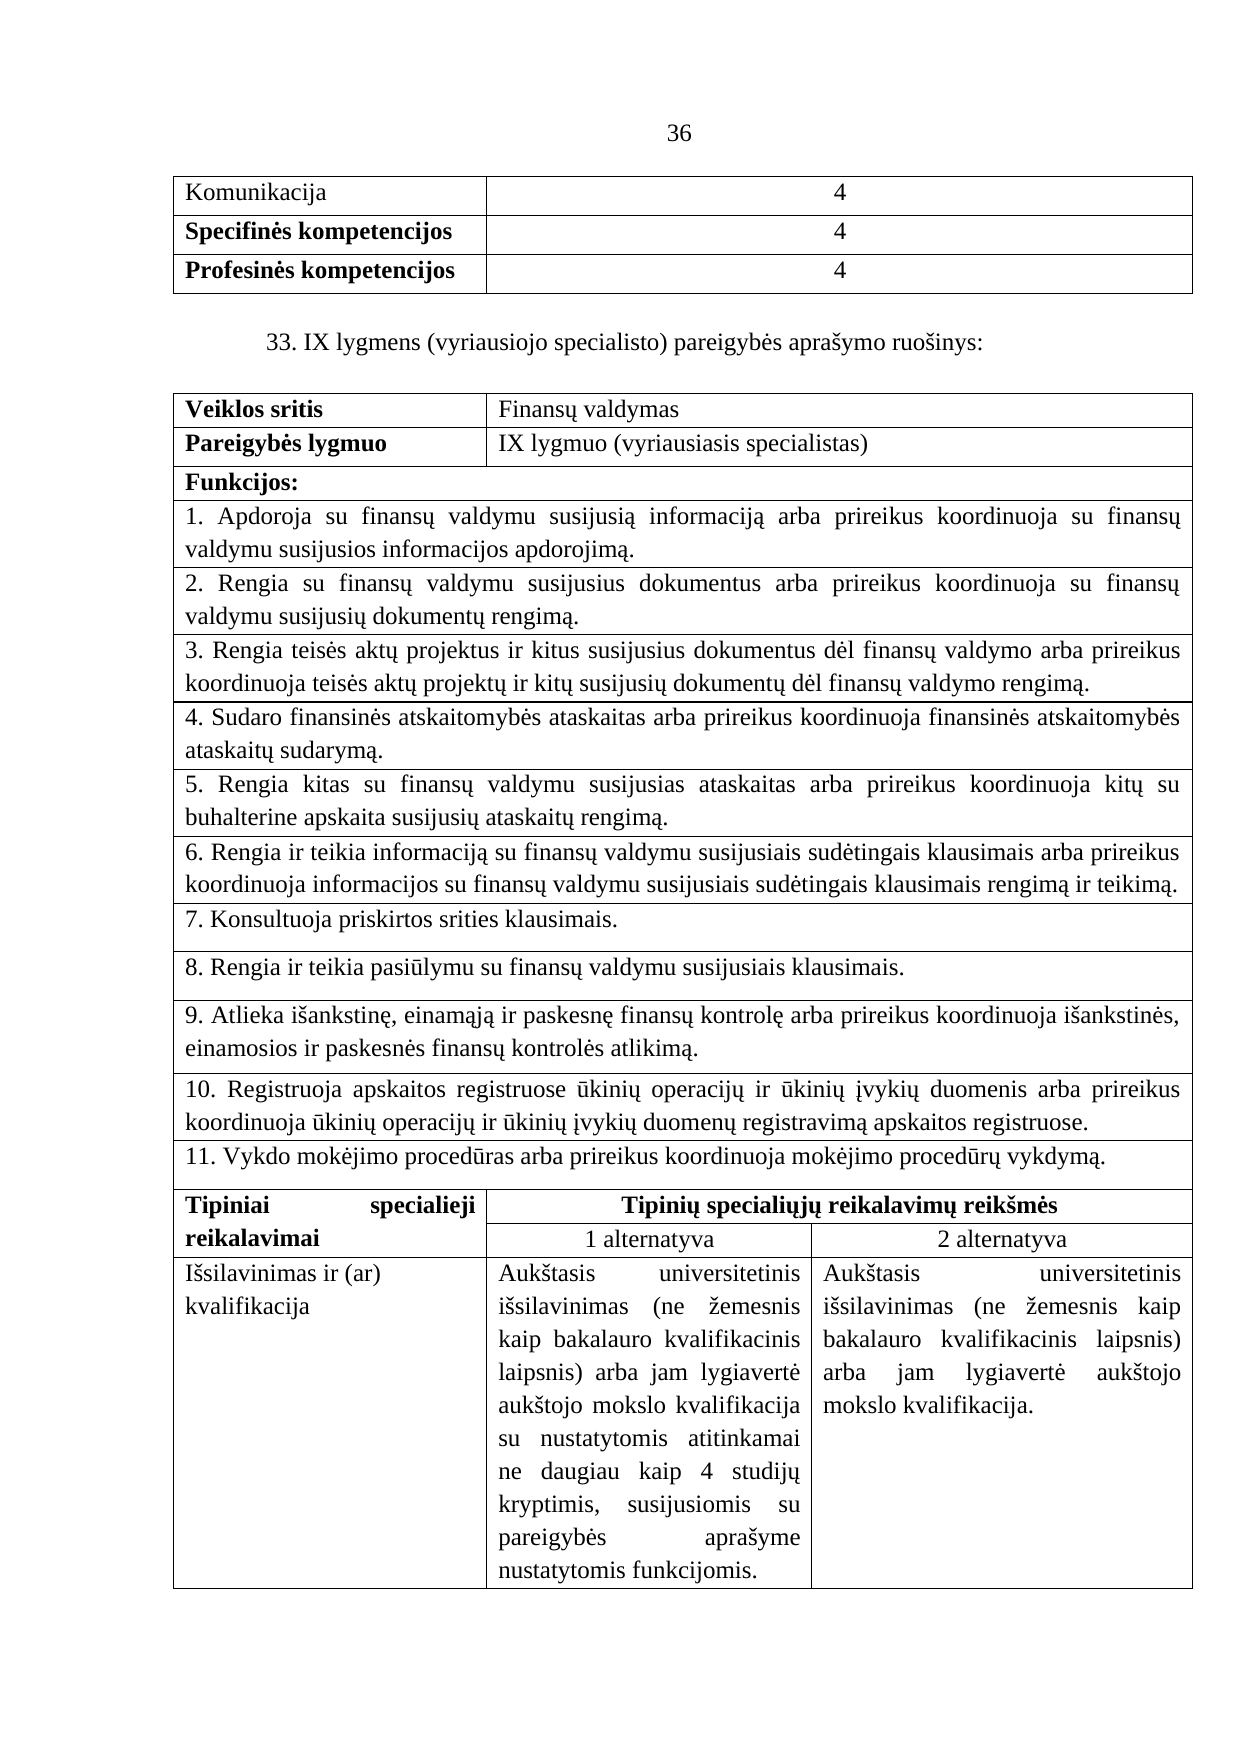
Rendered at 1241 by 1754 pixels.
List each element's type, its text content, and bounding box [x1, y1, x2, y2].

table_cell 4 [487, 255, 1192, 293]
table_cell Aukštasis universitetinis išsilavinimas (ne žemesnis kaip bakalauro kvalifikacinis laipsnis) arba jam lygiavertė aukštojo mokslo kvalifikacija. [812, 1258, 1192, 1588]
table_cell 1 alternatyva [487, 1224, 811, 1257]
table_cell 4. Sudaro finansinės atskaitomybės ataskaitas arba prireikus koordinuoja finansinės atskaitomybės ataskaitų sudarymą. [174, 703, 1192, 768]
table_cell 1. Apdoroja su finansų valdymu susijusią informaciją arba prireikus koordinuoja su finansų valdymu susijusios informacijos apdorojimą. [174, 501, 1192, 567]
table_cell Specifinės kompetencijos [174, 216, 486, 254]
table_cell Išsilavinimas ir (ar) kvalifikacija [174, 1258, 486, 1588]
table_cell 4 [487, 216, 1192, 254]
text 33. IX lygmens (vyriausiojo specialisto) pareigybės aprašymo ruošinys: [177, 327, 1181, 356]
table_cell Aukštasis universitetinis išsilavinimas (ne žemesnis kaip bakalauro kvalifikacinis laipsnis) arba jam lygiavertė aukštojo mokslo kvalifikacija su nustatytomis atitinkamai ne daugiau kaip 4 studijų kryptimis, susijusiomis su pareigybės aprašyme nustatytomis funkcijomis. [487, 1258, 811, 1588]
table_cell Funkcijos: [174, 467, 1192, 500]
table_cell 8. Rengia ir teikia pasiūlymu su finansų valdymu susijusiais klausimais. [174, 952, 1192, 999]
table_header Veiklos sritis [174, 394, 486, 427]
table_cell Tipinių specialiųjų reikalavimų reikšmės [487, 1190, 1192, 1223]
table_cell 5. Rengia kitas su finansų valdymu susijusias ataskaitas arba prireikus koordinuoja kitų su buhalterine apskaita susijusių ataskaitų rengimą. [174, 770, 1192, 836]
table_cell 2 alternatyva [812, 1224, 1192, 1257]
table_cell Pareigybės lygmuo [174, 428, 486, 466]
table_cell 9. Atlieka išankstinę, einamąją ir paskesnę finansų kontrolę arba prireikus koordinuoja išankstinės, einamosios ir paskesnės finansų kontrolės atlikimą. [174, 1001, 1192, 1073]
table_cell Profesinės kompetencijos [174, 255, 486, 293]
table_cell IX lygmuo (vyriausiasis specialistas) [487, 428, 1192, 466]
table_cell 3. Rengia teisės aktų projektus ir kitus susijusius dokumentus dėl finansų valdymo arba prireikus koordinuoja teisės aktų projektų ir kitų susijusių dokumentų dėl finansų valdymo rengimą. [174, 635, 1192, 701]
table_cell 7. Konsultuoja priskirtos srities klausimais. [174, 904, 1192, 951]
table_header Finansų valdymas [487, 394, 1192, 427]
table_cell Tipiniai specialieji reikalavimai [174, 1190, 486, 1257]
table_cell 10. Registruoja apskaitos registruose ūkinių operacijų ir ūkinių įvykių duomenis arba prireikus koordinuoja ūkinių operacijų ir ūkinių įvykių duomenų registravimą apskaitos registruose. [174, 1074, 1192, 1140]
table_cell 11. Vykdo mokėjimo procedūras arba prireikus koordinuoja mokėjimo procedūrų vykdymą. [174, 1141, 1192, 1189]
table_cell Komunikacija [174, 177, 486, 215]
table_cell 2. Rengia su finansų valdymu susijusius dokumentus arba prireikus koordinuoja su finansų valdymu susijusių dokumentų rengimą. [174, 568, 1192, 634]
table_cell 6. Rengia ir teikia informaciją su finansų valdymu susijusiais sudėtingais klausimais arba prireikus koordinuoja informacijos su finansų valdymu susijusiais sudėtingais klausimais rengimą ir teikimą. [174, 837, 1192, 903]
table_cell 4 [487, 177, 1192, 215]
